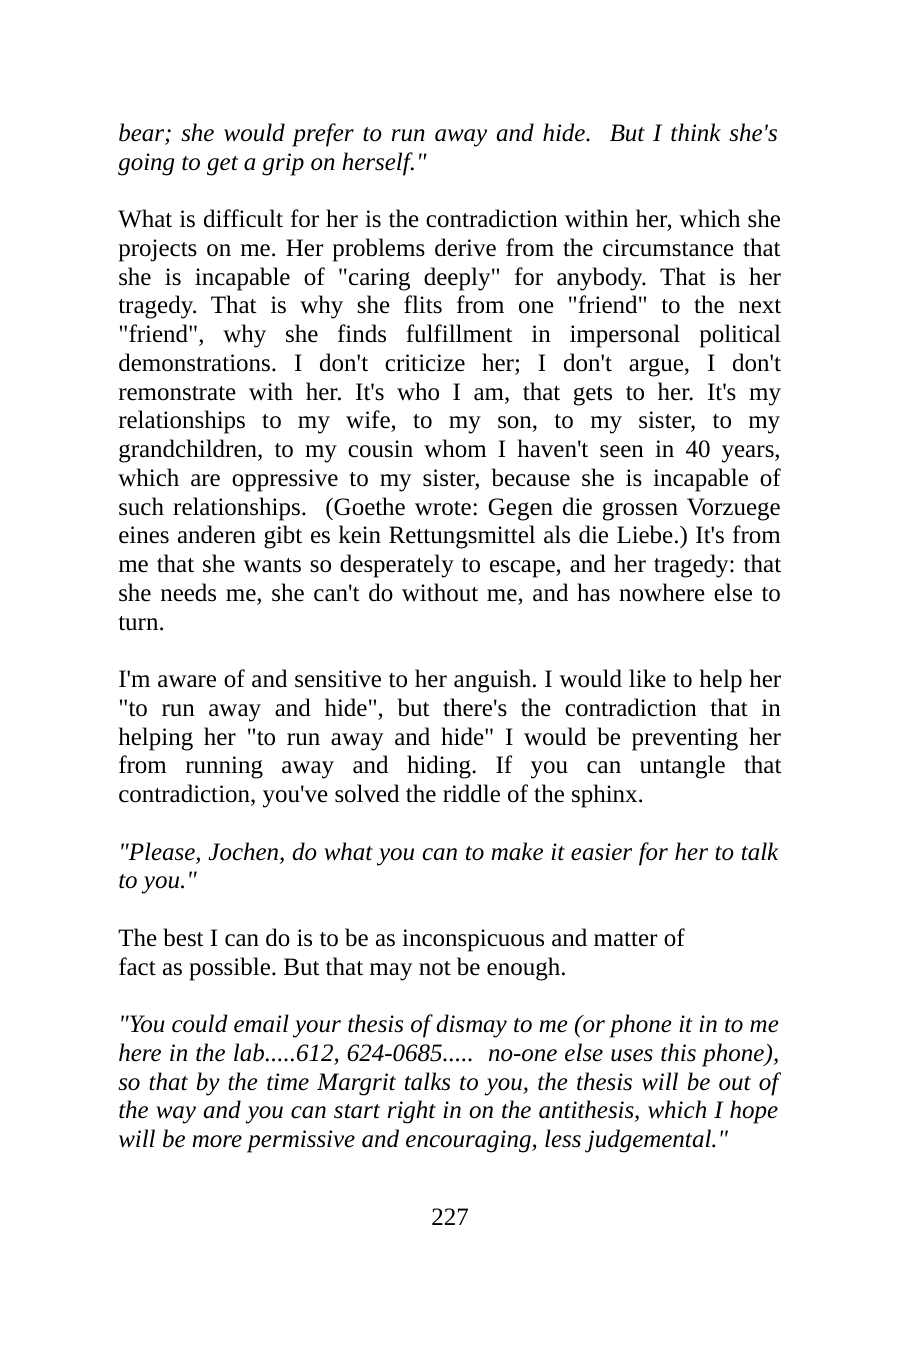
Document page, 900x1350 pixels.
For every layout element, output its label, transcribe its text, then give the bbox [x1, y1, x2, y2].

text bear; she would prefer to run away and hide. But I think she's going to get a grip on herself." [118, 118, 782, 176]
text What is difficult for her is the contradiction within her, which she projects on me. Her problems derive from the circumstance that she is incapable of "caring deeply" for anybody. That is her tragedy. That is why she flits from one "friend" to the next "friend", why she finds fulfillment in impersonal political demonstrations. I don't criticize her; I don't argue, I don't remonstrate with her. It's who I am, that gets to her. It's my relationships to my wife, to my son, to my sister, to my grandchildren, to my cousin whom I haven't seen in 40 years, which are oppressive to my sister, because she is incapable of such relationships. (Goethe wrote: Gegen die grossen Vorzuege eines anderen gibt es kein Rettungsmittel als die Liebe.) It's from me that she wants so desperately to escape, and her tragedy: that she needs me, she can't do without me, and has nowhere else to turn. [118, 204, 782, 636]
text The best I can do is to be as inconspicuous and matter of [118, 923, 782, 952]
text "Please, Jochen, do what you can to make it easier for her to talk to you." [118, 837, 782, 894]
text "You could email your thesis of dismay to me (or phone it in to me here in the lab.....612, 624-0685..... no-one else uses this phone), so that by the time Margrit talks to you, the thesis will be out of the way and you can start right in on the antithesis, which I hope will be more permissive and encouraging, less judgemental." [118, 1009, 782, 1153]
text fact as possible. But that may not be enough. [118, 952, 782, 981]
text I'm aware of and sensitive to her anguish. I would like to help her "to run away and hide", but there's the contradiction that in helping her "to run away and hide" I would be preventing her from running away and hiding. If you can untangle that contradiction, you've solved the riddle of the sphinx. [118, 664, 782, 808]
